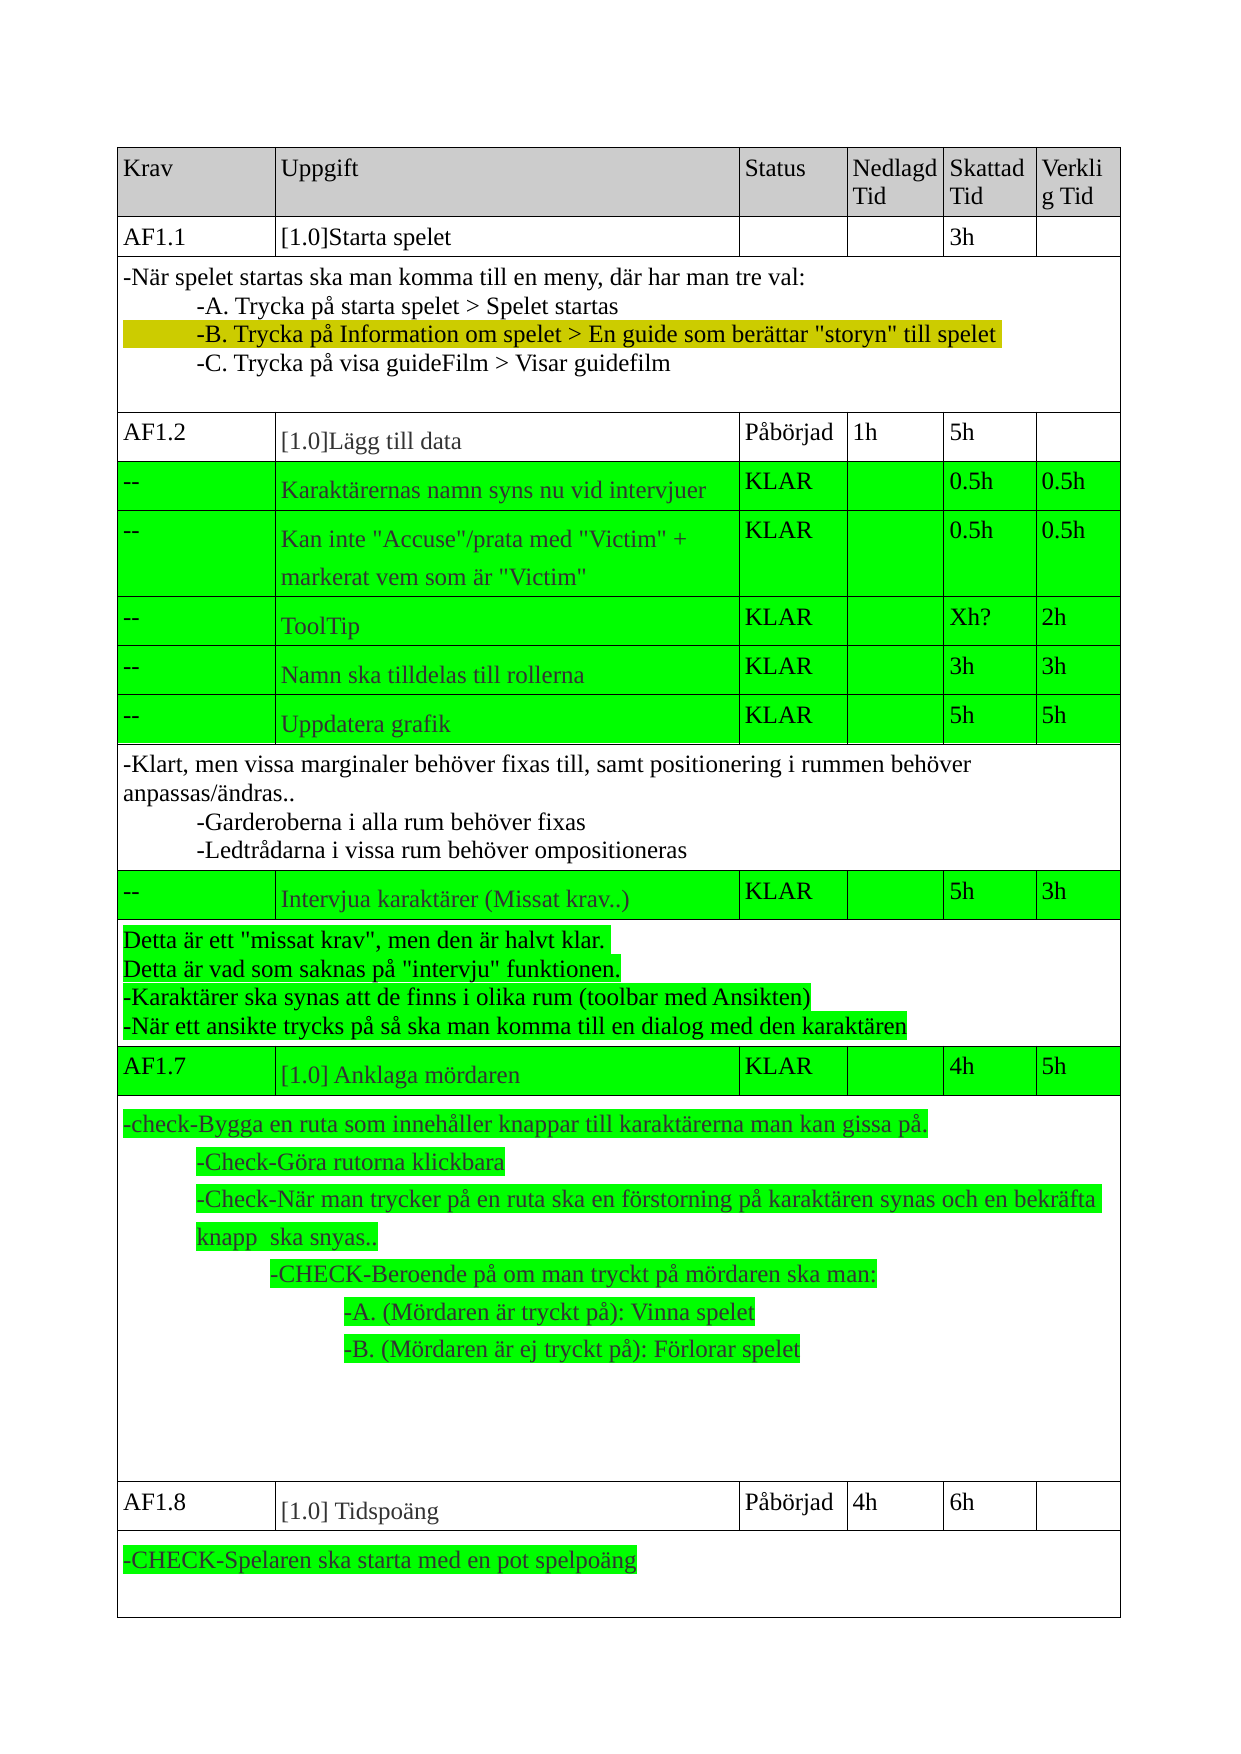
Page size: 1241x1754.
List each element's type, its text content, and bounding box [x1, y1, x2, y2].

table_cell 3h [944, 646, 1036, 694]
table_header Verklig Tid [1037, 148, 1120, 216]
table_cell [1.0]Lägg till data [276, 413, 739, 461]
table_cell [740, 217, 847, 256]
table_cell -När spelet startas ska man komma till en meny, där har man tre val: -A. Trycka på starta spelet > Spelet startas -B. Trycka på Information om spelet > En guide som berättar "storyn" till spelet -C. Trycka på visa guideFilm > Visar guidefilm [118, 257, 1120, 412]
table_cell -Klart, men vissa marginaler behöver fixas till, samt positionering i rummen behöver anpassas/ändras.. -Garderoberna i alla rum behöver fixas -Ledtrådarna i vissa rum behöver ompositioneras [118, 745, 1120, 870]
table_cell AF1.7 [118, 1047, 275, 1095]
table_cell KLAR [740, 462, 847, 510]
table_cell AF1.1 [118, 217, 275, 256]
table_cell [1.0] Anklaga mördaren [276, 1047, 739, 1095]
table_header Status [740, 148, 847, 216]
table_cell -- [118, 695, 275, 743]
table_cell 0.5h [1037, 462, 1120, 510]
table_cell AF1.8 [118, 1482, 275, 1530]
table_cell 3h [1037, 646, 1120, 694]
table_cell 3h [944, 217, 1036, 256]
table_cell [848, 646, 943, 694]
table_cell AF1.2 [118, 413, 275, 461]
table_cell [848, 462, 943, 510]
table_cell 5h [944, 695, 1036, 743]
table_cell [1037, 217, 1120, 256]
table_cell [848, 871, 943, 919]
table_cell [848, 511, 943, 596]
table_cell 5h [1037, 695, 1120, 743]
table_cell [848, 695, 943, 743]
table_cell Påbörjad [740, 1482, 847, 1530]
table_cell KLAR [740, 695, 847, 743]
table_cell 2h [1037, 597, 1120, 645]
table_header Nedlagd Tid [848, 148, 943, 216]
table_cell -- [118, 871, 275, 919]
table_cell 0.5h [944, 462, 1036, 510]
table_cell 5h [944, 413, 1036, 461]
table_cell KLAR [740, 1047, 847, 1095]
table_cell KLAR [740, 646, 847, 694]
table_cell 0.5h [1037, 511, 1120, 596]
table_cell 0.5h [944, 511, 1036, 596]
table_cell KLAR [740, 597, 847, 645]
table_cell Påbörjad [740, 413, 847, 461]
table_cell KLAR [740, 871, 847, 919]
table_cell 4h [944, 1047, 1036, 1095]
table_header Krav [118, 148, 275, 216]
table_cell 1h [848, 413, 943, 461]
table_cell [1037, 1482, 1120, 1530]
table_cell 5h [944, 871, 1036, 919]
table_cell 4h [848, 1482, 943, 1530]
table_cell Xh? [944, 597, 1036, 645]
table_header Skattad Tid [944, 148, 1036, 216]
table_cell [1037, 413, 1120, 461]
table_cell Intervjua karaktärer (Missat krav..) [276, 871, 739, 919]
table_cell Namn ska tilldelas till rollerna [276, 646, 739, 694]
table_cell -- [118, 646, 275, 694]
table_cell [1.0]Starta spelet [276, 217, 739, 256]
table_cell Uppdatera grafik [276, 695, 739, 743]
table_cell [848, 217, 943, 256]
table_cell -CHECK-Spelaren ska starta med en pot spelpoäng [118, 1531, 1120, 1617]
table_cell [1.0] Tidspoäng [276, 1482, 739, 1530]
table_cell -- [118, 462, 275, 510]
table_cell 5h [1037, 1047, 1120, 1095]
table_cell -- [118, 597, 275, 645]
table_cell -check-Bygga en ruta som innehåller knappar till karaktärerna man kan gissa på. -Check-Göra rutorna klickbara -Check-När man trycker på en ruta ska en förstorning på karaktären synas och en bekräfta knapp ska snyas.. -CHECK-Beroende på om man tryckt på mördaren ska man: -A. (Mördaren är tryckt på): Vinna spelet -B. (Mördaren är ej tryckt på): Förlorar spelet [118, 1096, 1120, 1481]
table_cell Detta är ett "missat krav", men den är halvt klar. Detta är vad som saknas på "intervju" funktionen. -Karaktärer ska synas att de finns i olika rum (toolbar med Ansikten) -När ett ansikte trycks på så ska man komma till en dialog med den karaktären [118, 920, 1120, 1046]
table_cell [848, 1047, 943, 1095]
table_cell [848, 597, 943, 645]
table_cell 3h [1037, 871, 1120, 919]
table_cell ToolTip [276, 597, 739, 645]
table_header Uppgift [276, 148, 739, 216]
table_cell Karaktärernas namn syns nu vid intervjuer [276, 462, 739, 510]
table_cell KLAR [740, 511, 847, 596]
table_cell Kan inte "Accuse"/prata med "Victim" + markerat vem som är "Victim" [276, 511, 739, 596]
table_cell -- [118, 511, 275, 596]
table_cell 6h [944, 1482, 1036, 1530]
